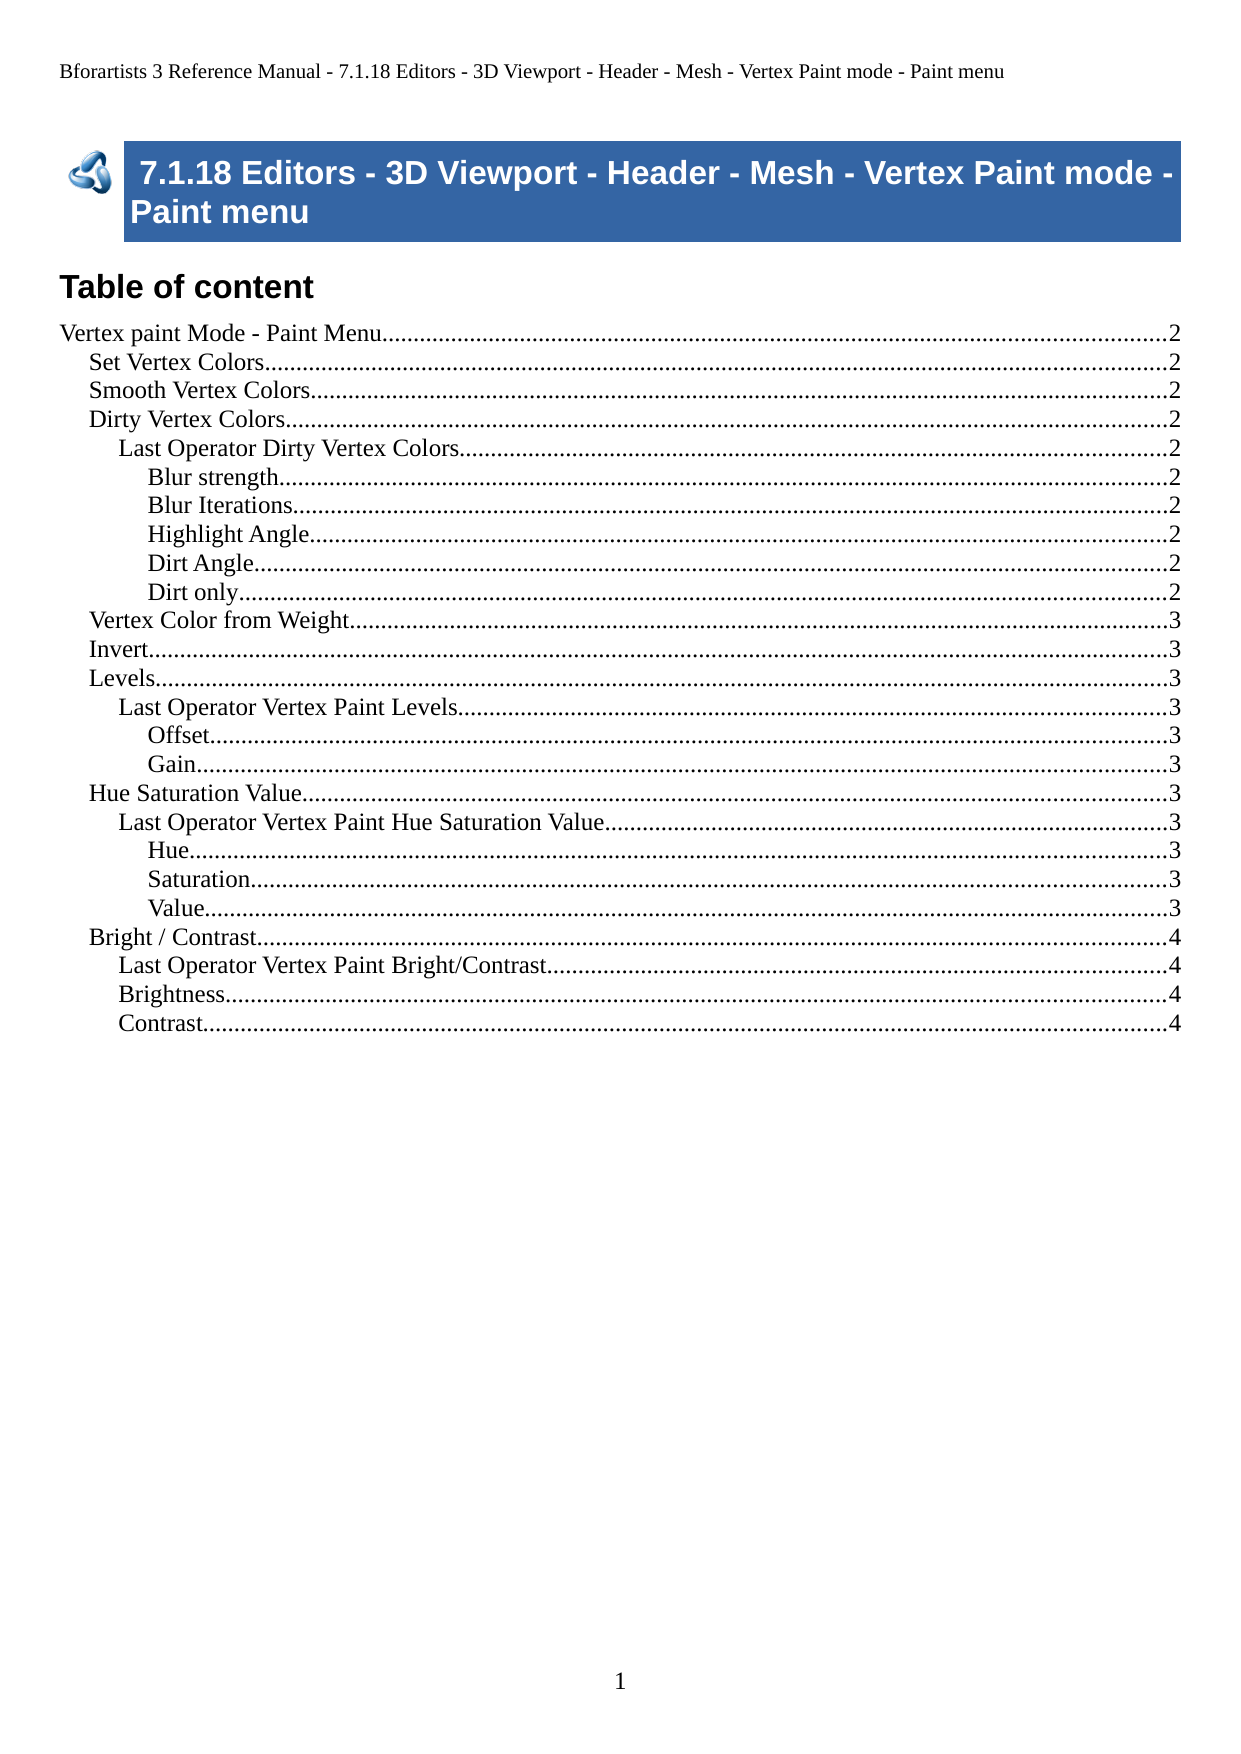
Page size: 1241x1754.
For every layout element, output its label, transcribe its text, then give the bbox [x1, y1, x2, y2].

text Last Operator Vertex Paint Hue Saturation Value 3 [118, 807, 1181, 835]
text Dirt Angle 2 [147, 548, 1181, 577]
subtitle Table of content [59, 267, 1181, 305]
text Dirty Vertex Colors 2 [88, 404, 1181, 433]
text Value 3 [147, 893, 1181, 922]
text Blur Iterations 2 [147, 490, 1181, 519]
text Contrast 4 [118, 1008, 1181, 1037]
text Brightness 4 [118, 979, 1181, 1008]
text Offset 3 [147, 720, 1181, 749]
text Highlight Angle 2 [147, 519, 1181, 548]
text Invert 3 [88, 634, 1181, 663]
text Last Operator Vertex Paint Bright/Contrast 4 [118, 950, 1181, 979]
text Gain 3 [147, 749, 1181, 778]
text Blur strength 2 [147, 462, 1181, 490]
text Hue Saturation Value 3 [88, 778, 1181, 807]
table_header [59, 141, 124, 242]
text Last Operator Vertex Paint Levels 3 [118, 692, 1181, 720]
text Vertex paint Mode - Paint Menu 2 [59, 318, 1181, 347]
text Bright / Contrast 4 [88, 922, 1181, 950]
text Levels 3 [88, 663, 1181, 692]
table_header 7.1.18 Editors - 3D Viewport - Header - Mesh - Vertex Paint mode - Paint menu [124, 141, 1181, 242]
text Smooth Vertex Colors 2 [88, 375, 1181, 404]
picture [65, 147, 114, 197]
text Last Operator Dirty Vertex Colors 2 [118, 433, 1181, 462]
text Saturation 3 [147, 864, 1181, 893]
text Hue 3 [147, 835, 1181, 864]
text Set Vertex Colors 2 [88, 347, 1181, 375]
text Dirt only 2 [147, 577, 1181, 605]
text Vertex Color from Weight 3 [88, 605, 1181, 634]
